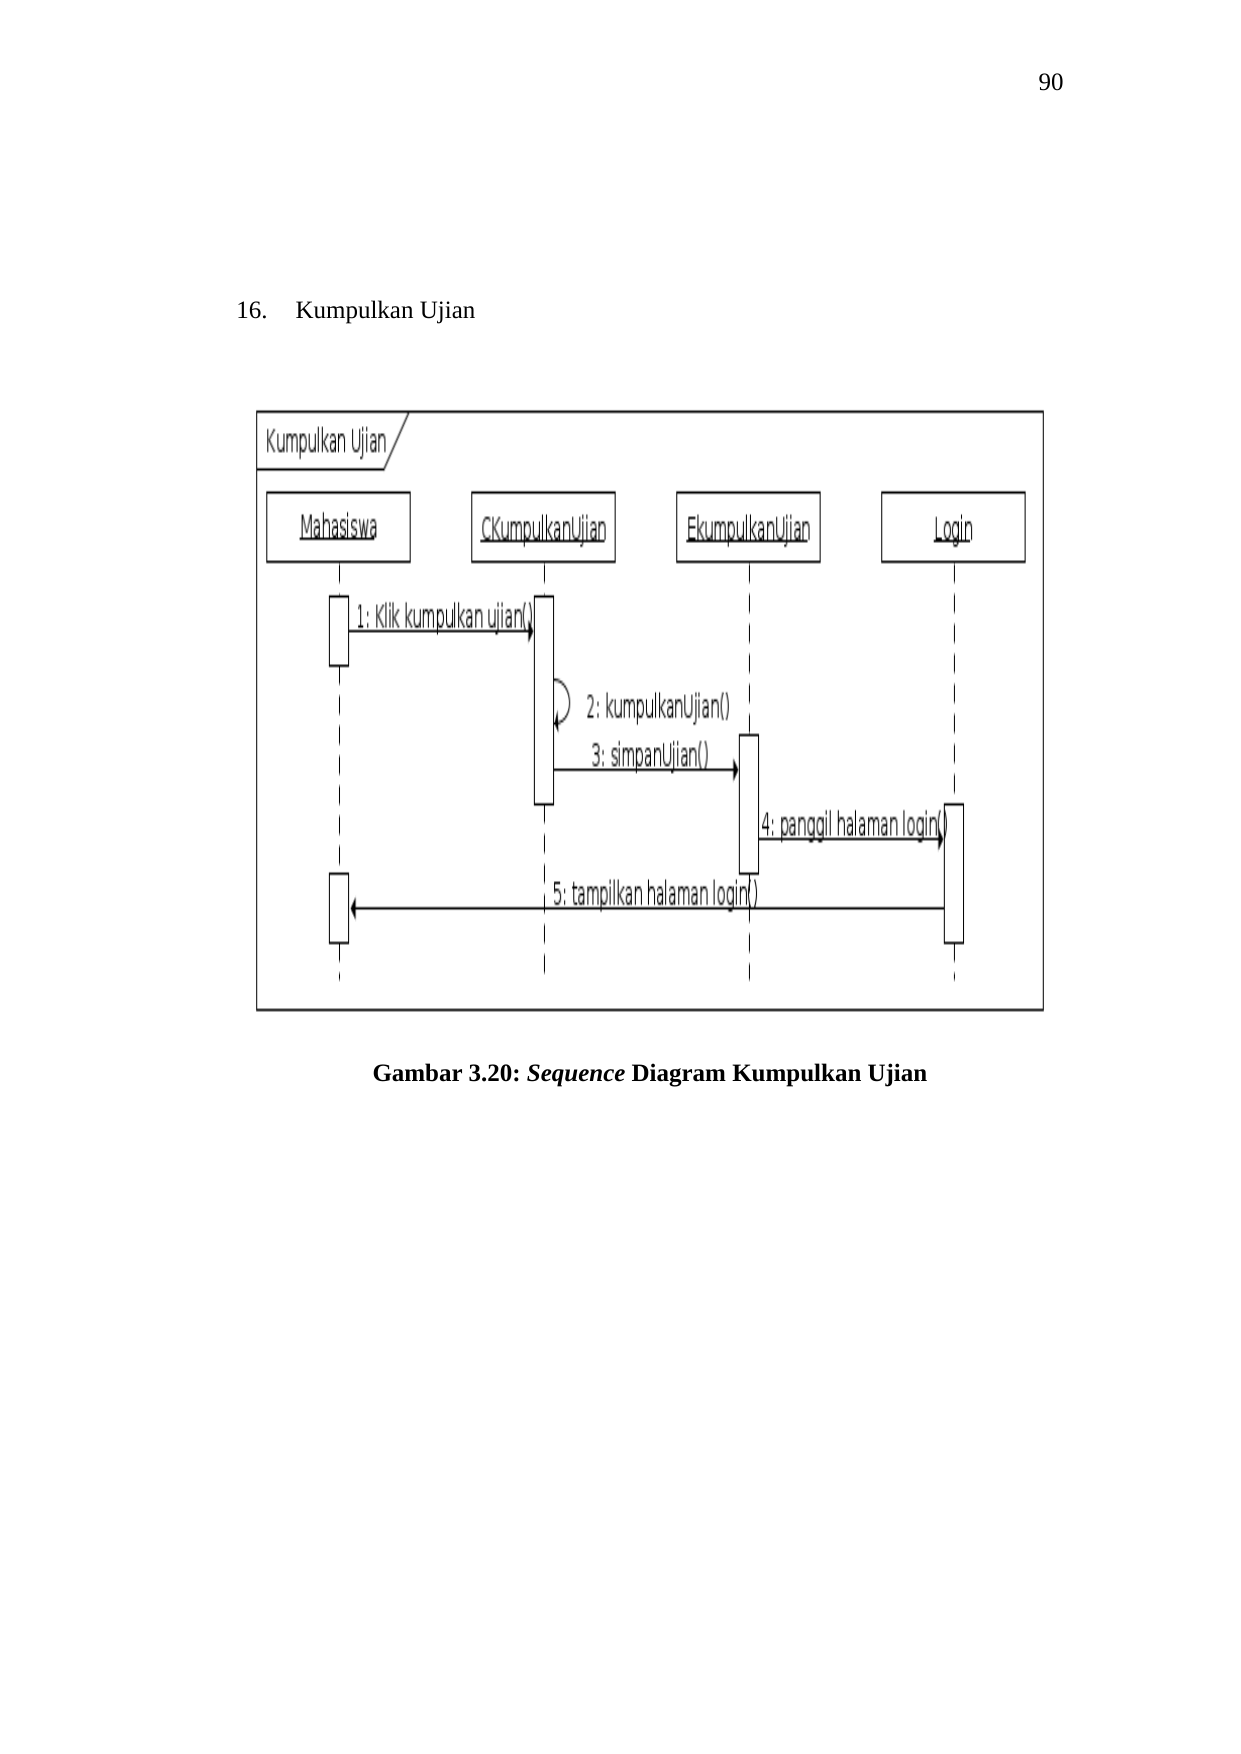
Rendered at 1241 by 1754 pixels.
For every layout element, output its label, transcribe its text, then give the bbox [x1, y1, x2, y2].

text Gambar 3.20: Sequence Diagram Kumpulkan Ujian [236, 1058, 1063, 1086]
picture [236, 365, 1064, 1058]
list Kumpulkan Ujian [236, 295, 1063, 324]
